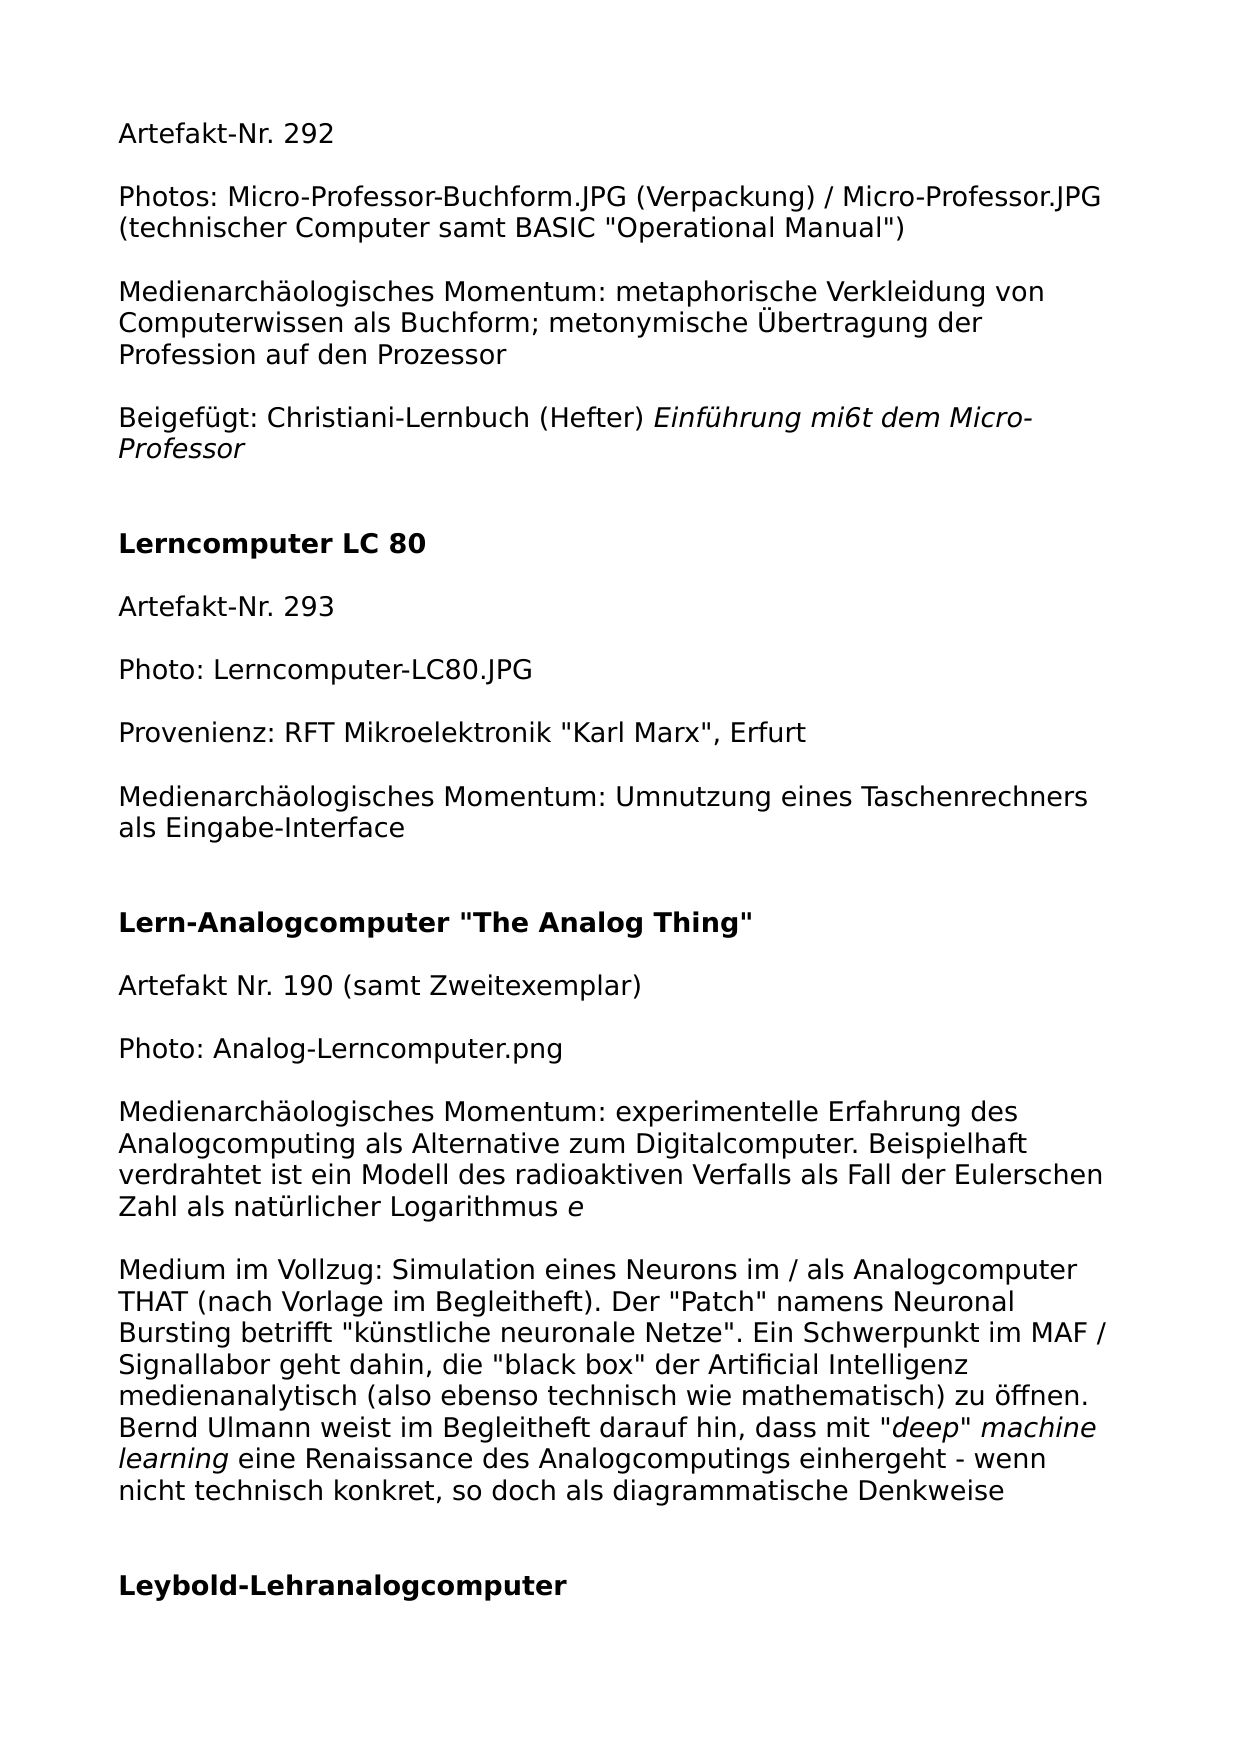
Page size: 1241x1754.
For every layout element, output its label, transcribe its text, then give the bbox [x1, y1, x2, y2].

text Beigefügt: Christiani-Lernbuch (Hefter) Einführung mi6t dem Micro-Professor [118, 402, 1122, 465]
text Medium im Vollzug: Simulation eines Neurons im / als Analogcomputer THAT (nach Vorlage im Begleitheft). Der "Patch" namens Neuronal Bursting betrifft "künstliche neuronale Netze". Ein Schwerpunkt im MAF / Signallabor geht dahin, die "black box" der Artificial Intelligenz medienanalytisch (also ebenso technisch wie mathematisch) zu öffnen. Bernd Ulmann weist im Begleitheft darauf hin, dass mit "deep" machine learning eine Renaissance des Analogcomputings einhergeht - wenn nicht technisch konkret, so doch als diagrammatische Denkweise [118, 1254, 1122, 1507]
text Artefakt-Nr. 293 [118, 592, 1122, 623]
text Artefakt-Nr. 292 [118, 118, 1122, 150]
text Medienarchäologisches Momentum: experimentelle Erfahrung des Analogcomputing als Alternative zum Digitalcomputer. Beispielhaft verdrahtet ist ein Modell des radioaktiven Verfalls als Fall der Eulerschen Zahl als natürlicher Logarithmus e [118, 1097, 1122, 1223]
text Lerncomputer LC 80 [118, 528, 1122, 560]
text Lern-Analogcomputer "The Analog Thing" [118, 907, 1122, 939]
text Photos: Micro-Professor-Buchform.JPG (Verpackung) / Micro-Professor.JPG (technischer Computer samt BASIC "Operational Manual") [118, 181, 1122, 244]
text Photo: Lerncomputer-LC80.JPG [118, 655, 1122, 686]
text Medienarchäologisches Momentum: metaphorische Verkleidung von Computerwissen als Buchform; metonymische Übertragung der Profession auf den Prozessor [118, 276, 1122, 371]
text Medienarchäologisches Momentum: Umnutzung eines Taschenrechners als Eingabe-Interface [118, 781, 1122, 844]
text Artefakt Nr. 190 (samt Zweitexemplar) [118, 970, 1122, 1002]
text Photo: Analog-Lerncomputer.png [118, 1033, 1122, 1065]
text Provenienz: RFT Mikroelektronik "Karl Marx", Erfurt [118, 718, 1122, 749]
text Leybold-Lehranalogcomputer [118, 1570, 1122, 1602]
